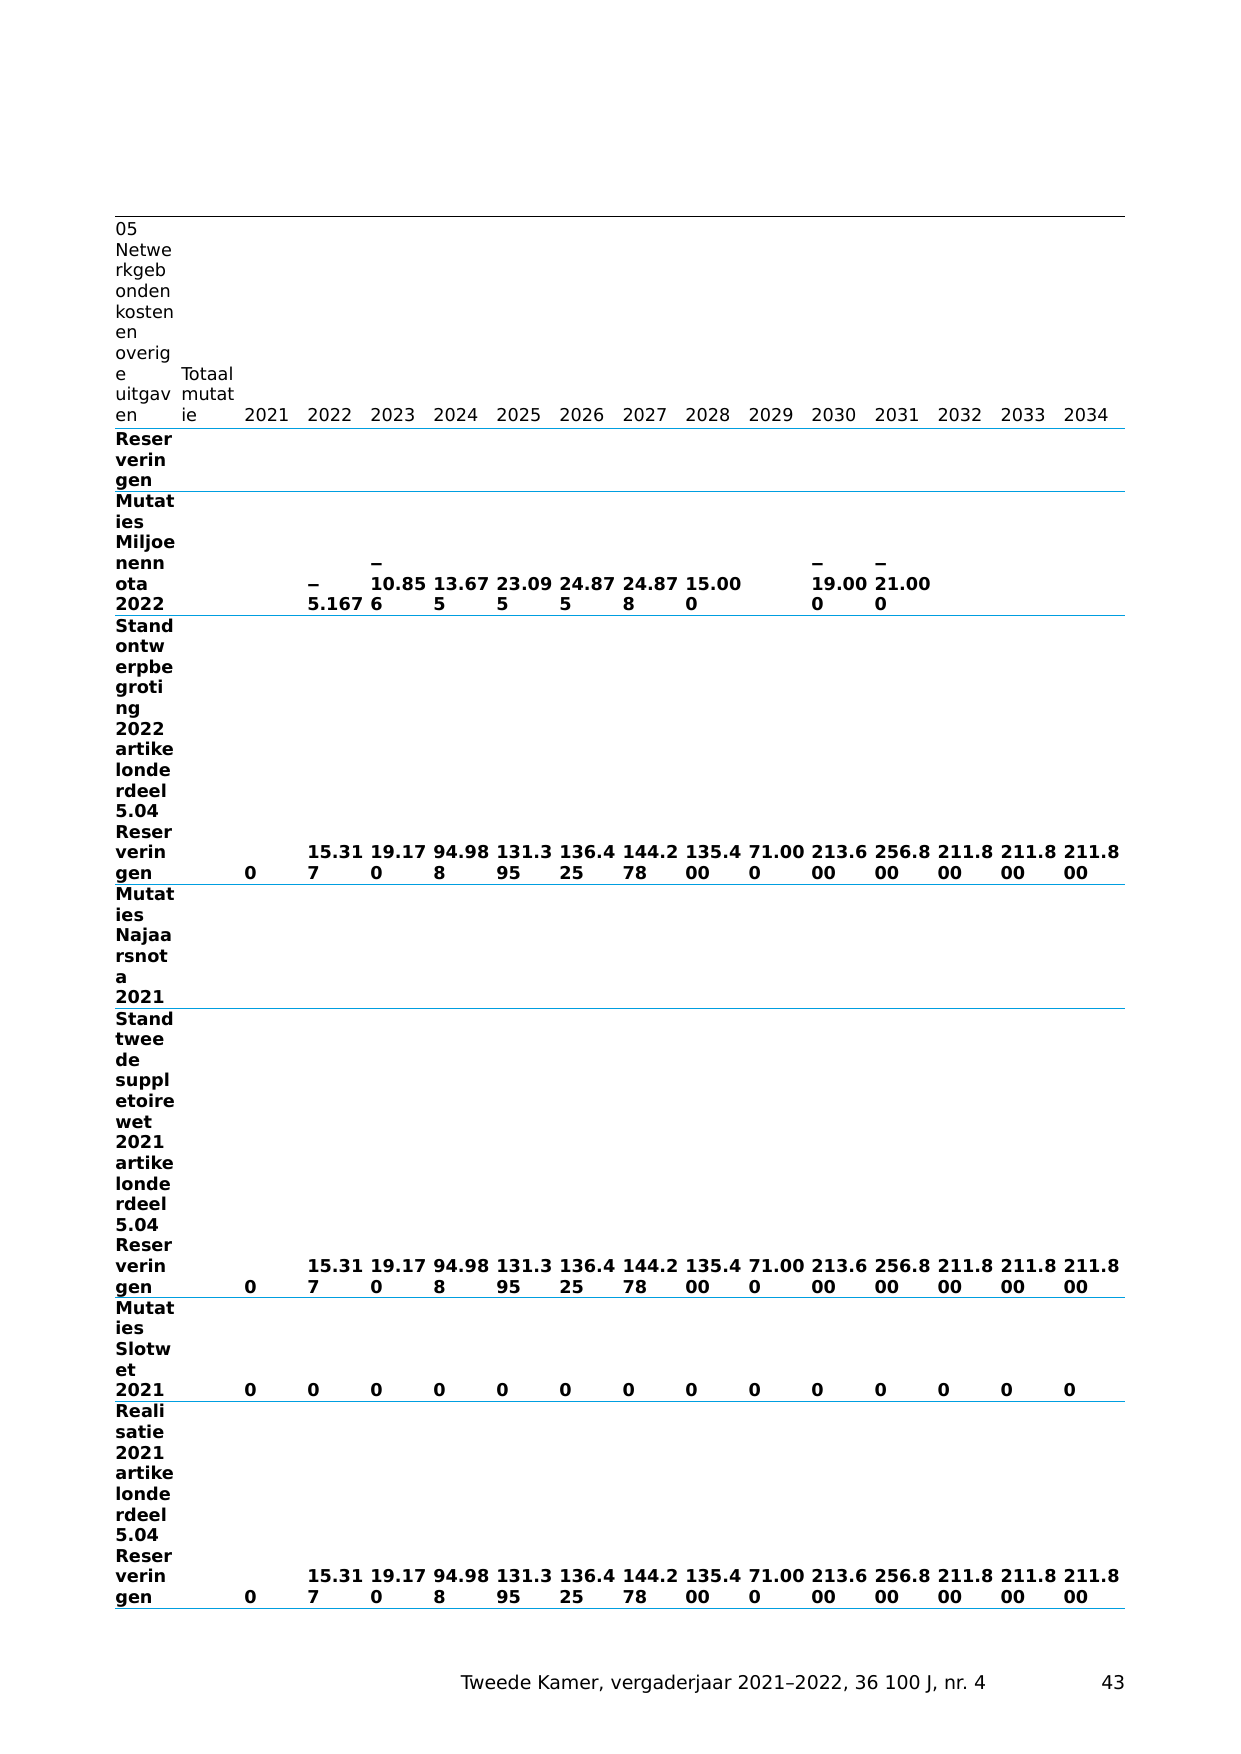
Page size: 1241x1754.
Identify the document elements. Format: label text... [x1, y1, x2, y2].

table_cell 135.400 [682, 1402, 745, 1608]
table_cell 0 [241, 616, 304, 884]
table_cell [178, 1298, 241, 1401]
table_cell [998, 429, 1060, 491]
table_cell [998, 492, 1060, 615]
table_cell Totaal mutatie [178, 217, 241, 428]
table_cell 131.395 [493, 616, 556, 884]
table_cell 211.800 [1060, 616, 1125, 884]
table_cell 2028 [682, 217, 745, 428]
table_cell 211.800 [998, 1402, 1060, 1608]
table_cell 0 [241, 1009, 304, 1297]
table_cell 0 [430, 1298, 493, 1401]
table_cell 211.800 [998, 1009, 1060, 1297]
table_cell 94.988 [430, 1009, 493, 1297]
table_cell [178, 616, 241, 884]
table_cell [304, 429, 367, 491]
table_cell 2034 [1060, 217, 1125, 428]
table_cell [745, 429, 808, 491]
table_cell ‒ 21.000 [871, 492, 934, 615]
table_cell [178, 429, 241, 491]
table_cell 0 [808, 1298, 871, 1401]
table_cell [871, 429, 934, 491]
table_cell 0 [619, 1298, 682, 1401]
table_cell Mutaties Miljoenennota 2022 [115, 492, 178, 615]
table_cell [556, 885, 619, 1008]
table_cell [178, 492, 241, 615]
table_cell 211.800 [1060, 1402, 1125, 1608]
table_cell 2029 [745, 217, 808, 428]
table_cell 15.000 [682, 492, 745, 615]
table_cell [934, 492, 997, 615]
table_cell 0 [556, 1298, 619, 1401]
table_cell 2027 [619, 217, 682, 428]
table_cell 0 [241, 1298, 304, 1401]
table_cell 2023 [367, 217, 430, 428]
table_cell [1060, 492, 1125, 615]
table_cell 2031 [871, 217, 934, 428]
table_cell [619, 885, 682, 1008]
table_cell 2032 [934, 217, 997, 428]
table_cell 24.878 [619, 492, 682, 615]
table_cell [178, 1402, 241, 1608]
table_cell 135.400 [682, 1009, 745, 1297]
table_cell ‒ 10.856 [367, 492, 430, 615]
table_cell 2030 [808, 217, 871, 428]
table_cell 0 [934, 1298, 997, 1401]
table_cell [682, 429, 745, 491]
table_cell 94.988 [430, 1402, 493, 1608]
table_cell 211.800 [934, 1009, 997, 1297]
table_cell 24.875 [556, 492, 619, 615]
table_cell 13.675 [430, 492, 493, 615]
table_cell [430, 885, 493, 1008]
table_cell ‒ 5.167 [304, 492, 367, 615]
table_cell Stand tweede suppletoire wet 2021 artikelonderdeel 5.04 Reserveringen [115, 1009, 178, 1297]
table_cell [430, 429, 493, 491]
table_cell 0 [304, 1298, 367, 1401]
table_cell Stand ontwerpbegroting 2022 artikelonderdeel 5.04 Reserveringen [115, 616, 178, 884]
table_cell 211.800 [998, 616, 1060, 884]
table_cell [682, 885, 745, 1008]
table_cell [493, 885, 556, 1008]
table_cell 131.395 [493, 1402, 556, 1608]
table_cell 94.988 [430, 616, 493, 884]
table_cell [934, 429, 997, 491]
table_cell 2033 [998, 217, 1060, 428]
table_cell [998, 885, 1060, 1008]
table_cell [493, 429, 556, 491]
table_cell [1060, 429, 1125, 491]
table_cell 71.000 [745, 1402, 808, 1608]
table_cell 144.278 [619, 1402, 682, 1608]
table_cell 144.278 [619, 1009, 682, 1297]
table_cell 2021 [241, 217, 304, 428]
table_cell 0 [682, 1298, 745, 1401]
table_cell 0 [998, 1298, 1060, 1401]
table_cell 23.095 [493, 492, 556, 615]
table_cell [619, 429, 682, 491]
table_cell [241, 492, 304, 615]
table_cell 19.170 [367, 1402, 430, 1608]
table_cell 213.600 [808, 616, 871, 884]
table_cell 213.600 [808, 1009, 871, 1297]
table_cell 2025 [493, 217, 556, 428]
table_cell 211.800 [1060, 1009, 1125, 1297]
table_cell 213.600 [808, 1402, 871, 1608]
table_cell [304, 885, 367, 1008]
table_cell 05 Netwerkgebonden kosten en overige uitgaven [115, 217, 178, 428]
table_cell [556, 429, 619, 491]
table_cell [367, 885, 430, 1008]
table_cell 0 [241, 1402, 304, 1608]
table_cell [745, 492, 808, 615]
table_cell [367, 429, 430, 491]
table_cell [1060, 885, 1125, 1008]
table_cell 71.000 [745, 616, 808, 884]
table_cell 256.800 [871, 1009, 934, 1297]
table_cell [808, 885, 871, 1008]
table_cell [178, 885, 241, 1008]
table_cell 136.425 [556, 1402, 619, 1608]
table_cell 2024 [430, 217, 493, 428]
table_cell [241, 429, 304, 491]
table_cell 0 [745, 1298, 808, 1401]
table_cell [871, 885, 934, 1008]
table_cell 0 [493, 1298, 556, 1401]
table_cell 15.317 [304, 1009, 367, 1297]
table_cell [241, 885, 304, 1008]
table_cell Mutaties Slotwet 2021 [115, 1298, 178, 1401]
table_cell 0 [1060, 1298, 1125, 1401]
table_cell 71.000 [745, 1009, 808, 1297]
table_cell 256.800 [871, 1402, 934, 1608]
table_cell 136.425 [556, 616, 619, 884]
table_cell 144.278 [619, 616, 682, 884]
table_cell 0 [871, 1298, 934, 1401]
table_cell ‒ 19.000 [808, 492, 871, 615]
table_cell [745, 885, 808, 1008]
table_cell 2026 [556, 217, 619, 428]
table_cell Reserveringen [115, 429, 178, 491]
table_cell Realisatie 2021 artikelonderdeel 5.04 Reserveringen [115, 1402, 178, 1608]
table_cell [808, 429, 871, 491]
table_cell [178, 1009, 241, 1297]
table_cell 15.317 [304, 616, 367, 884]
table_cell Mutaties Najaarsnota 2021 [115, 885, 178, 1008]
table_header Tabel 5 Netwerkgebonden kosten en overige uitgaven [115, 191, 1125, 216]
table_cell 15.317 [304, 1402, 367, 1608]
table_cell 256.800 [871, 616, 934, 884]
table_cell 19.170 [367, 1009, 430, 1297]
table_cell 131.395 [493, 1009, 556, 1297]
table_cell 135.400 [682, 616, 745, 884]
table_cell 2022 [304, 217, 367, 428]
table_cell 211.800 [934, 616, 997, 884]
table_cell [934, 885, 997, 1008]
table_cell 136.425 [556, 1009, 619, 1297]
table_cell 0 [367, 1298, 430, 1401]
table_cell 19.170 [367, 616, 430, 884]
table_cell 211.800 [934, 1402, 997, 1608]
